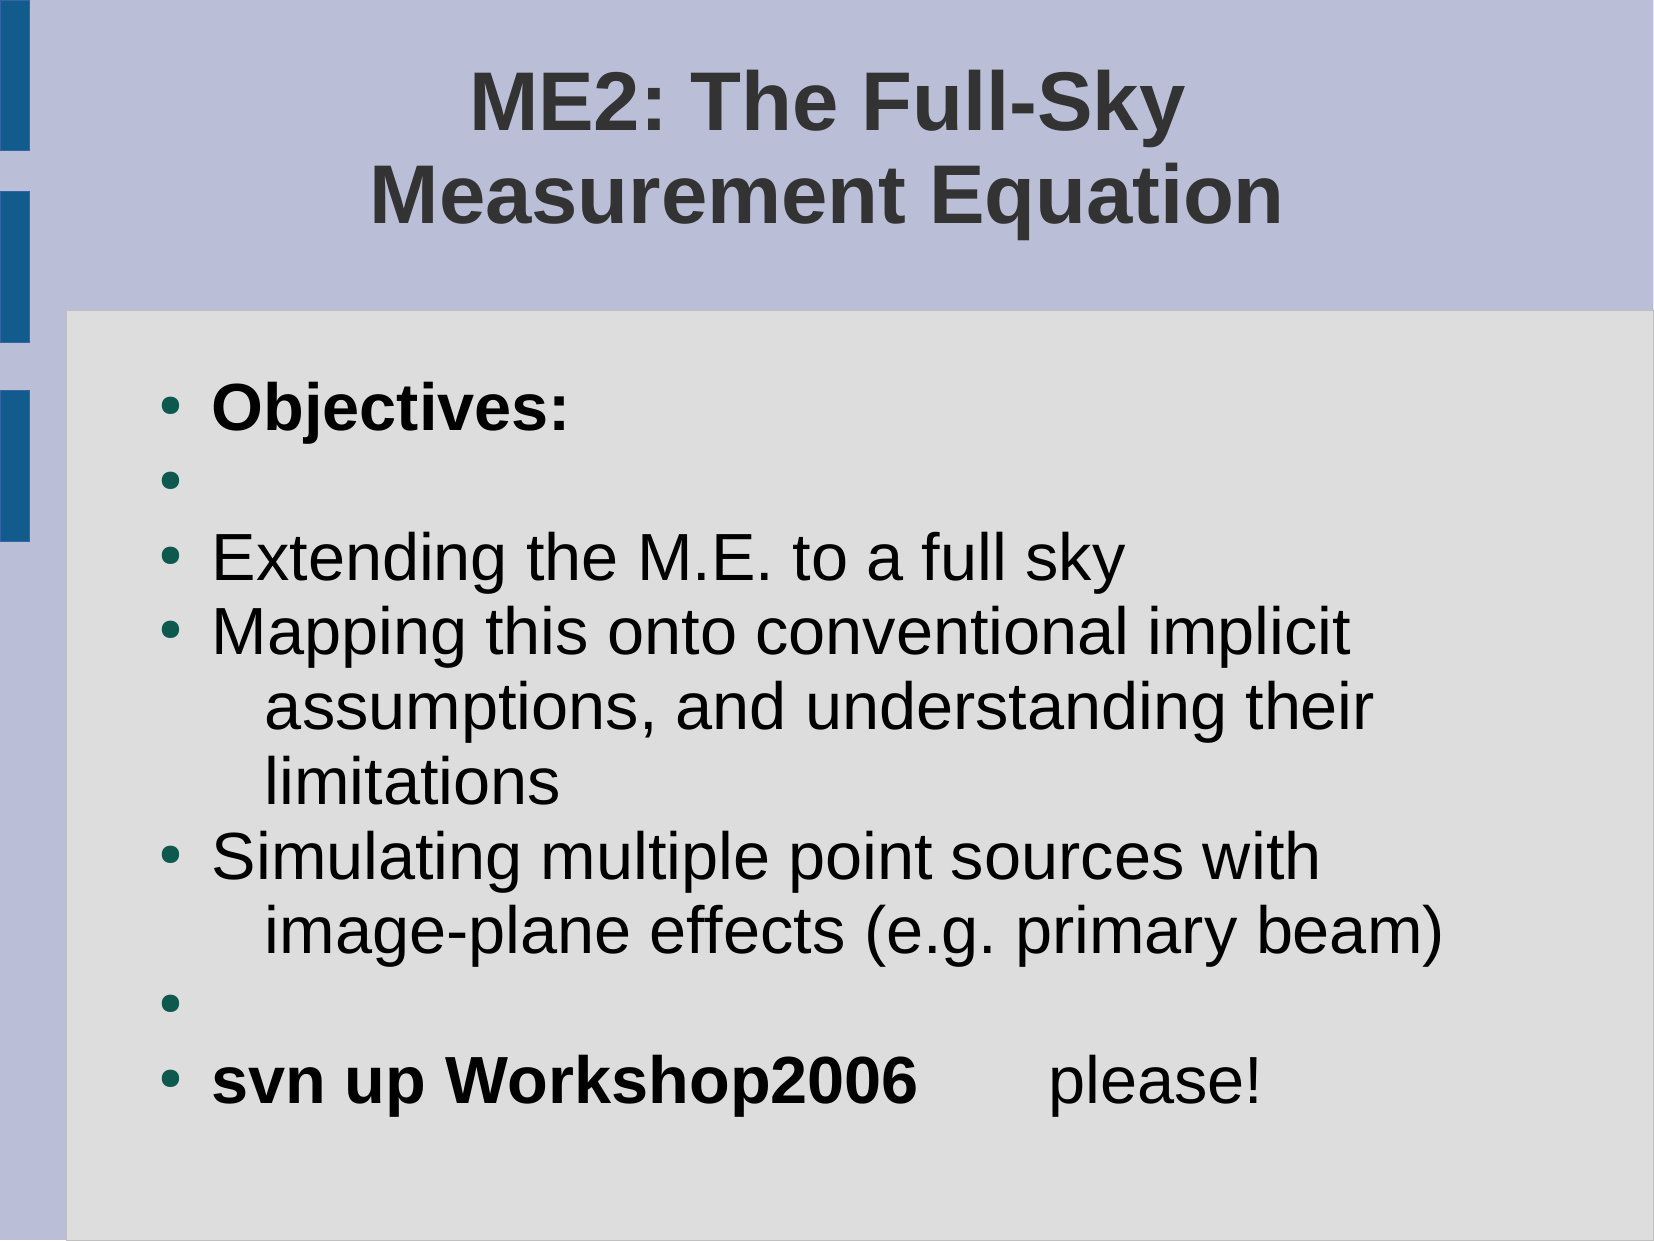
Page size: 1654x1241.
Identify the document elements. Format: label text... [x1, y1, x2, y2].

list Objectives: Extending the M.E. to a full sky Mapping this onto conventional implicit assumptions, and understanding their limitations Simulating multiple point sources with image-plane effects (e.g. primary beam) svn up Workshop2006 please! [123, 370, 1536, 1152]
title ME2: The Full-Sky Measurement Equation [121, 55, 1534, 335]
